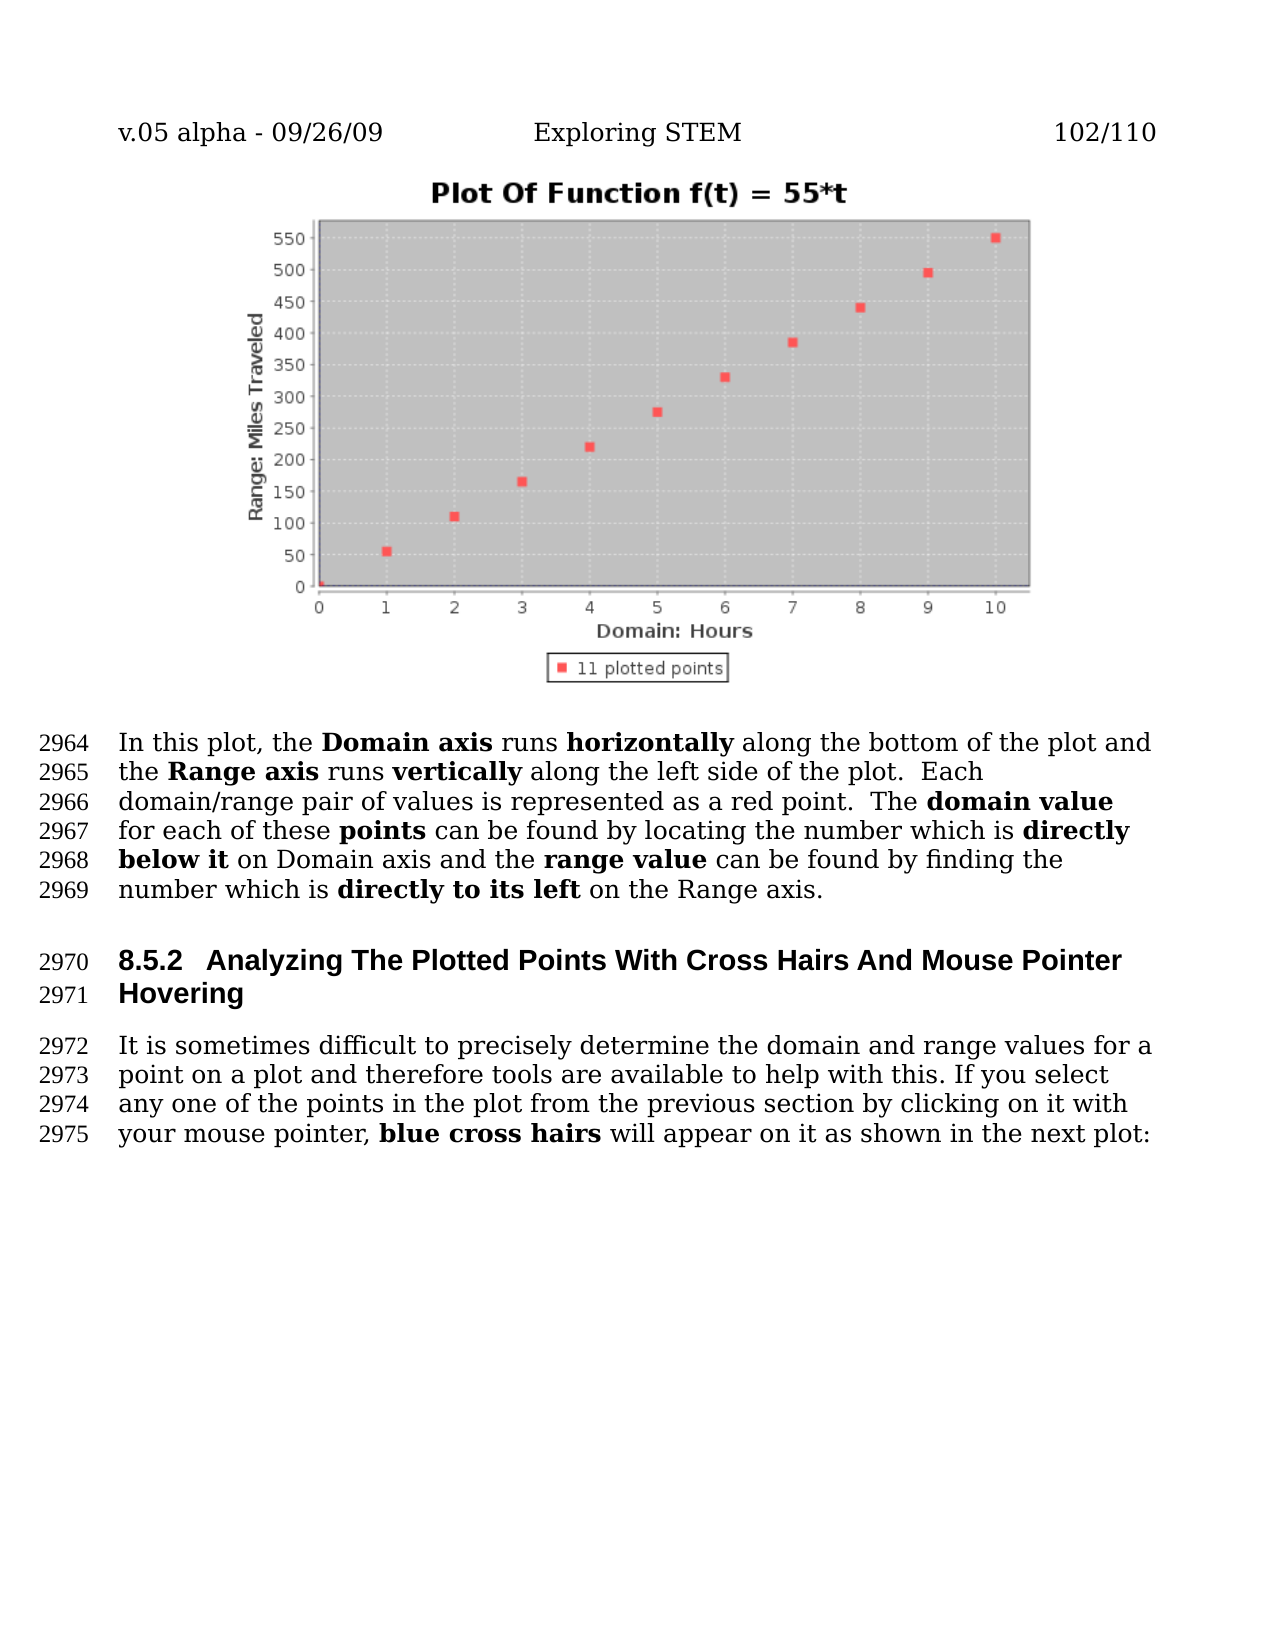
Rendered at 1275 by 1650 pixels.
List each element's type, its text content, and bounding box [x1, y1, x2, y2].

text In this plot, the Domain axis runs horizontally along the bottom of the plot and the Range axis runs vertically along the left side of the plot. Each domain/range pair of values is represented as a red point. The domain value for each of these points can be found by locating the number which is directly below it on Domain axis and the range value can be found by finding the number which is directly to its left on the Range axis. [118, 728, 1157, 904]
subtitle Analyzing The Plotted Points With Cross Hairs And Mouse Pointer Hovering [118, 943, 1157, 1010]
text It is sometimes difficult to precisely determine the domain and range values for a point on a plot and therefore tools are available to help with this. If you select any one of the points in the plot from the previous section by clicking on it with your mouse pointer, blue cross hairs will appear on it as shown in the next plot: [118, 1031, 1157, 1148]
picture [230, 176, 1046, 684]
